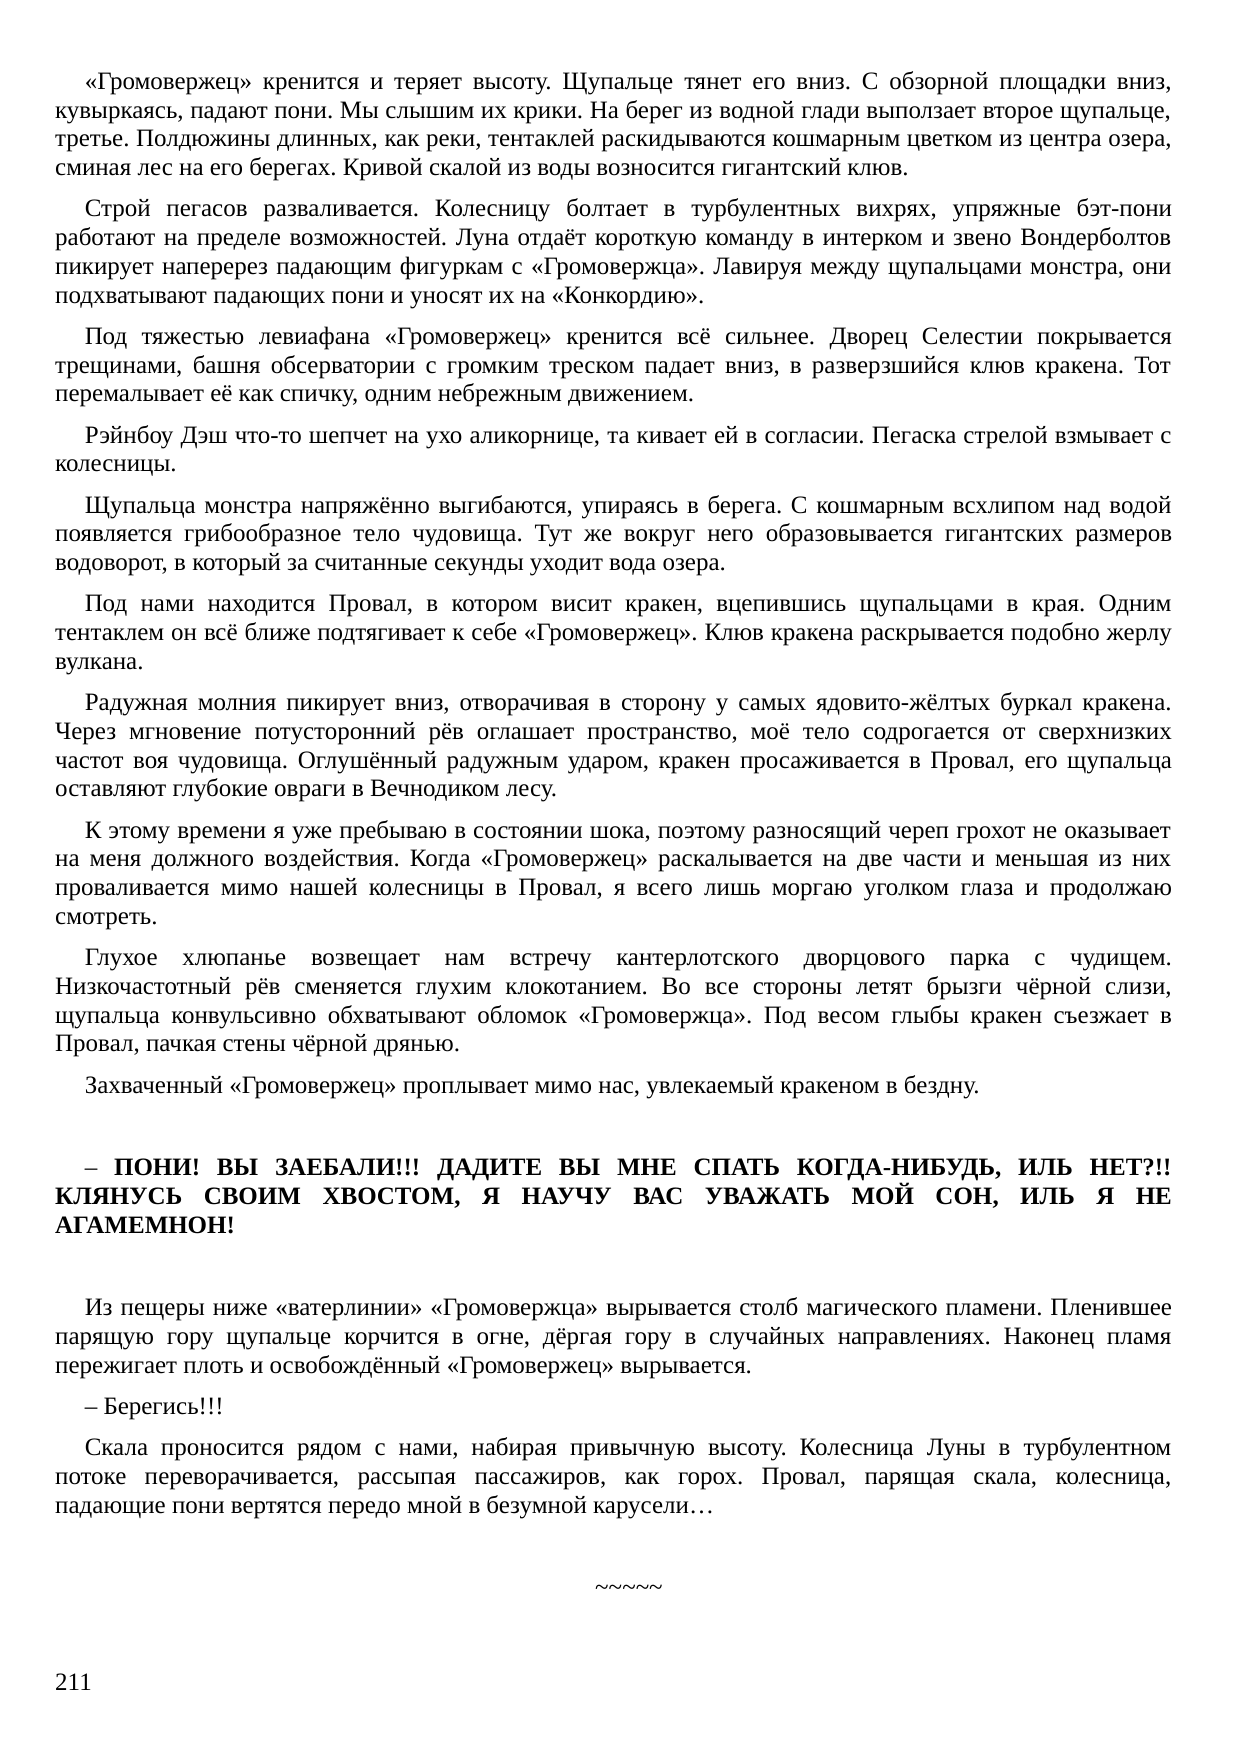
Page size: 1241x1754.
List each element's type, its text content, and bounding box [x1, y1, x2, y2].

text «Громовержец» кренится и теряет высоту. Щупальце тянет его вниз. С обзорной площадки вниз, кувыркаясь, падают пони. Мы слышим их крики. На берег из водной глади выползает второе щупальце, третье. Полдюжины длинных, как реки, тентаклей раскидываются кошмарным цветком из центра озера, сминая лес на его берегах. Кривой скалой из воды возносится гигантский клюв. [55, 66, 1173, 181]
text Под тяжестью левиафана «Громовержец» кренится всё сильнее. Дворец Селестии покрывается трещинами, башня обсерватории с громким треском падает вниз, в разверзшийся клюв кракена. Тот перемалывает её как спичку, одним небрежным движением. [55, 321, 1173, 407]
text Радужная молния пикирует вниз, отворачивая в сторону у самых ядовито-жёлтых буркал кракена. Через мгновение потусторонний рёв оглашает пространство, моё тело содрогается от сверхнизких частот воя чудовища. Оглушённый радужным ударом, кракен просаживается в Провал, его щупальца оставляют глубокие овраги в Вечнодиком лесу. [55, 687, 1173, 802]
text Рэйнбоу Дэш что-то шепчет на ухо аликорнице, та кивает ей в согласии. Пегаска стрелой взмывает с колесницы. [55, 420, 1173, 477]
text Под нами находится Провал, в котором висит кракен, вцепившись щупальцами в края. Одним тентаклем он всё ближе подтягивает к себе «Громовержец». Клюв кракена раскрывается подобно жерлу вулкана. [55, 588, 1173, 675]
text Глухое хлюпанье возвещает нам встречу кантерлотского дворцового парка с чудищем. Низкочастотный рёв сменяется глухим клокотанием. Во все стороны летят брызги чёрной слизи, щупальца конвульсивно обхватывают обломок «Громовержца». Под весом глыбы кракен съезжает в Провал, пачкая стены чёрной дрянью. [55, 942, 1173, 1057]
text – ПОНИ! ВЫ ЗАЕБАЛИ!!! ДАДИТЕ ВЫ МНЕ СПАТЬ КОГДА-НИБУДЬ, ИЛЬ НЕТ?!! КЛЯНУСЬ СВОИМ ХВОСТОМ, Я НАУЧУ ВАС УВАЖАТЬ МОЙ СОН, ИЛЬ Я НЕ АГАМЕМНОН! [55, 1152, 1173, 1238]
text ~~~~~ [55, 1572, 1173, 1601]
text – Берегись!!! [55, 1391, 1173, 1420]
text К этому времени я уже пребываю в состоянии шока, поэтому разносящий череп грохот не оказывает на меня должного воздействия. Когда «Громовержец» раскалывается на две части и меньшая из них проваливается мимо нашей колесницы в Провал, я всего лишь моргаю уголком глаза и продолжаю смотреть. [55, 815, 1173, 930]
text Из пещеры ниже «ватерлинии» «Громовержца» вырывается столб магического пламени. Пленившее парящую гору щупальце корчится в огне, дёргая гору в случайных направлениях. Наконец пламя пережигает плоть и освобождённый «Громовержец» вырывается. [55, 1292, 1173, 1378]
text Скала проносится рядом с нами, набирая привычную высоту. Колесница Луны в турбулентном потоке переворачивается, рассыпая пассажиров, как горох. Провал, парящая скала, колесница, падающие пони вертятся передо мной в безумной карусели… [55, 1432, 1173, 1518]
text Строй пегасов разваливается. Колесницу болтает в турбулентных вихрях, упряжные бэт-пони работают на пределе возможностей. Луна отдаёт короткую команду в интерком и звено Вондерболтов пикирует наперерез падающим фигуркам с «Громовержца». Лавируя между щупальцами монстра, они подхватывают падающих пони и уносят их на «Конкордию». [55, 193, 1173, 308]
text Щупальца монстра напряжённо выгибаются, упираясь в берега. С кошмарным всхлипом над водой появляется грибообразное тело чудовища. Тут же вокруг него образовывается гигантских размеров водоворот, в который за считанные секунды уходит вода озера. [55, 490, 1173, 576]
text Захваченный «Громовержец» проплывает мимо нас, увлекаемый кракеном в бездну. [55, 1070, 1173, 1098]
